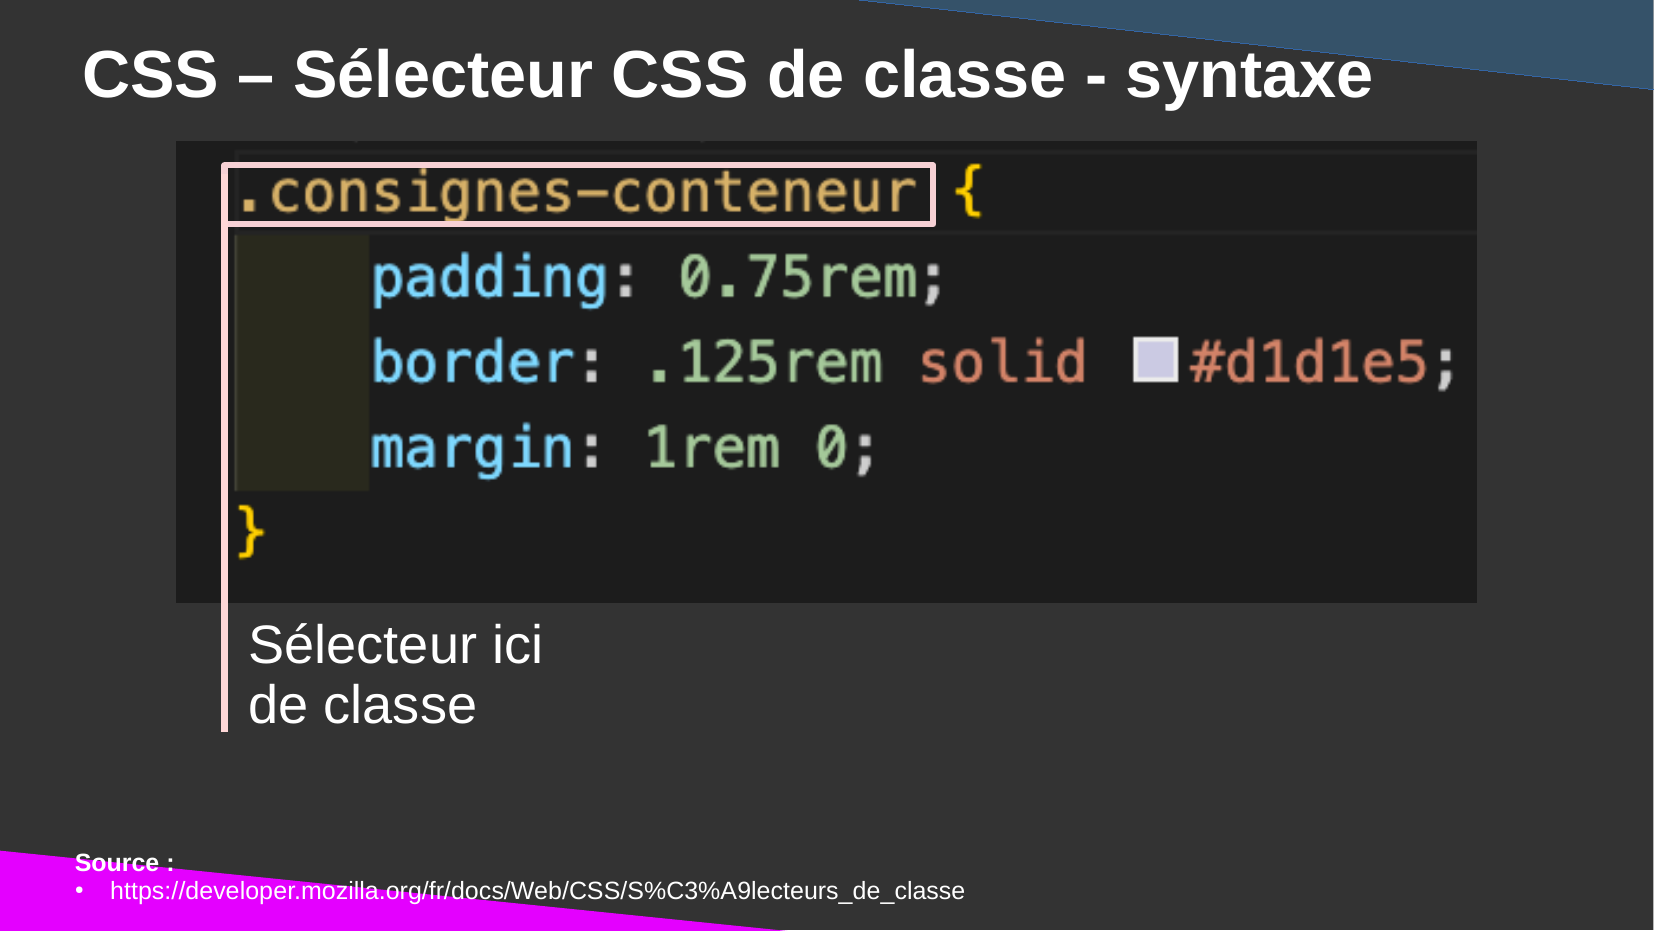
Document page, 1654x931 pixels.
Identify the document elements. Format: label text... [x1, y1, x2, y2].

picture [176, 141, 1477, 603]
text_box [859, 0, 1654, 90]
title Sélecteur ici de classe [248, 614, 579, 736]
title CSS – Sélecteur CSS de classe - syntaxe [82, 37, 1571, 114]
text_box Source : https://developer.mozilla.org/fr/docs/Web/CSS/S%C3%A9lecteurs_de_classe [60, 841, 1546, 913]
picture [228, 168, 930, 221]
text_box [0, 850, 788, 931]
